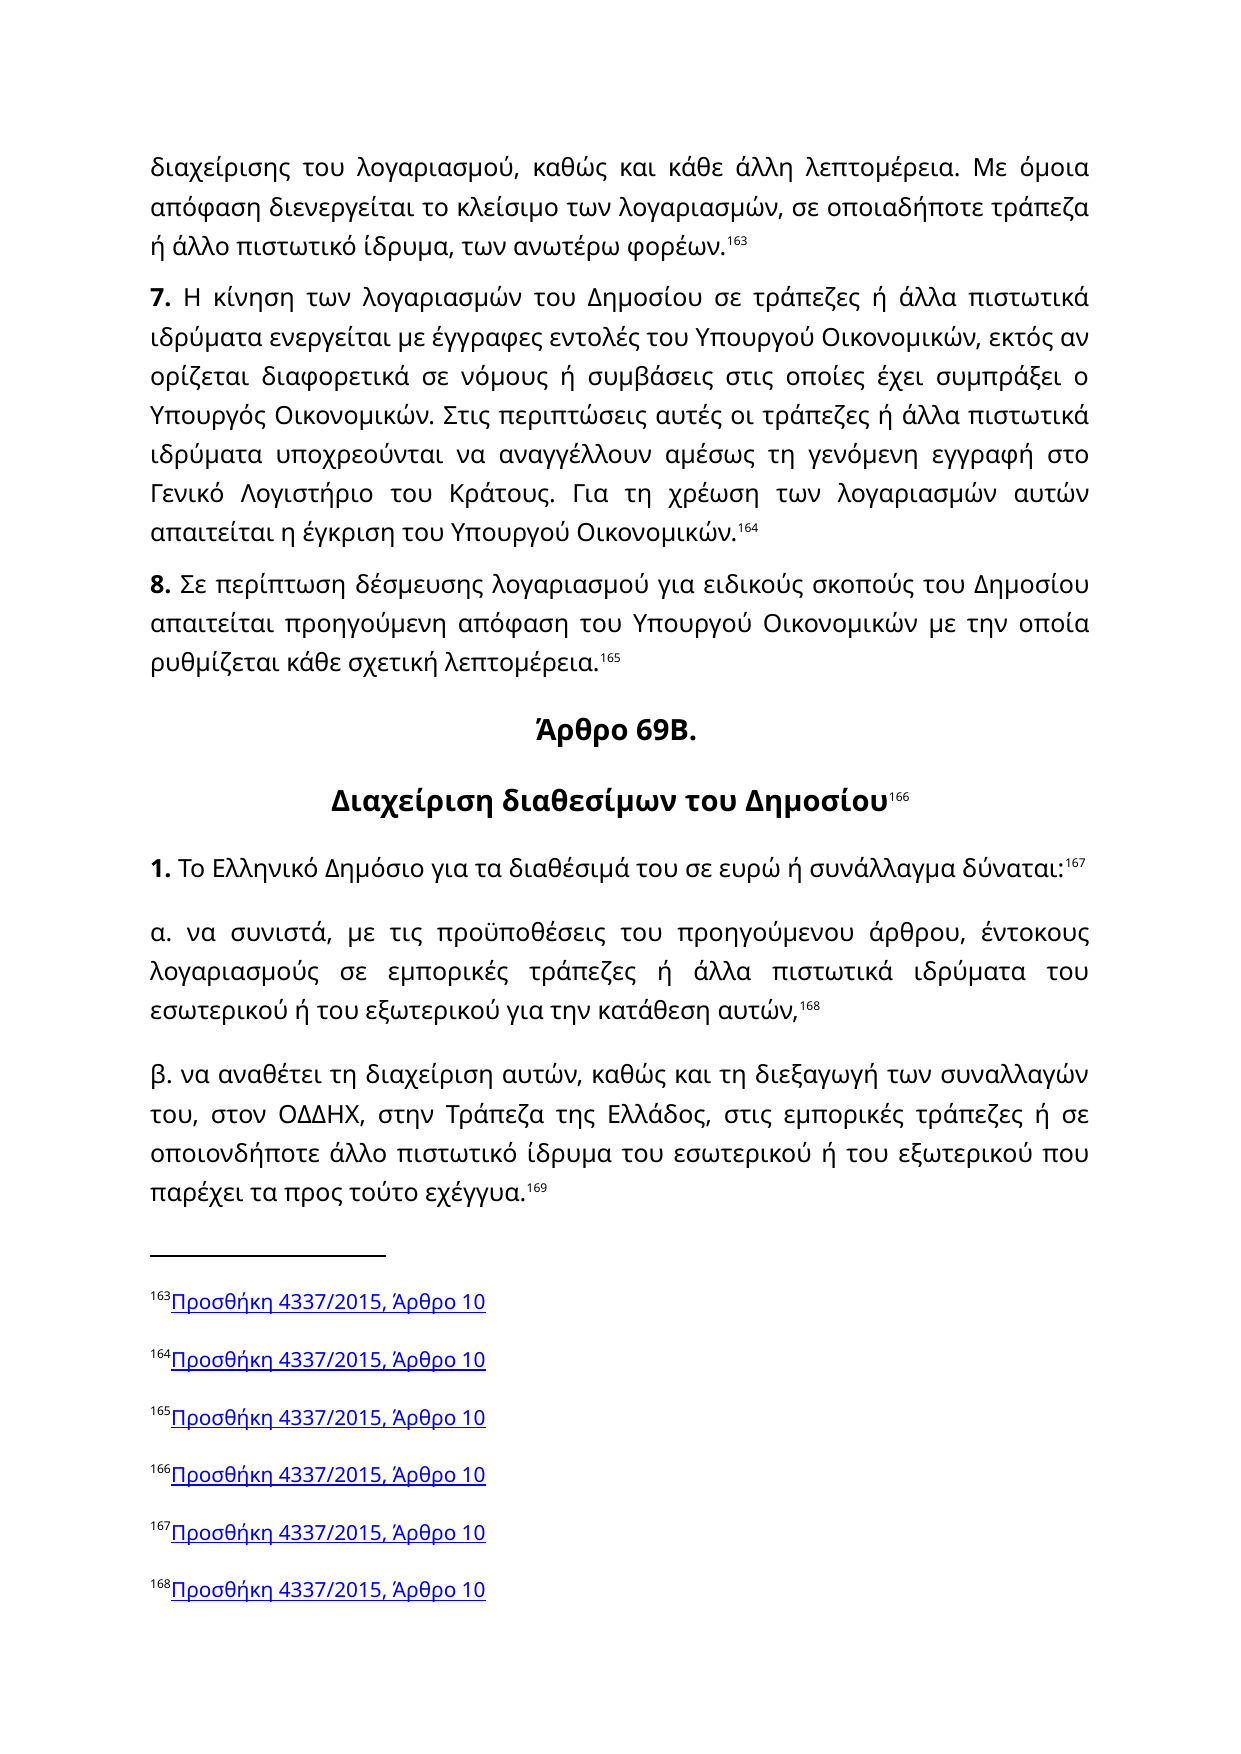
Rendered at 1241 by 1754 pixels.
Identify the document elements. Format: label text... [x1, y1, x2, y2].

text Προσθήκη 4337/2015, Άρθρο 10 [150, 1576, 1090, 1604]
text Προσθήκη 4337/2015, Άρθρο 10 [150, 1518, 1090, 1546]
subtitle Άρθρο 69Β. [150, 709, 1090, 749]
text 7. Η κίνηση των λογαριασμών του Δημοσίου σε τράπεζες ή άλλα πιστωτικά ιδρύματα ενεργείται με έγγραφες εντολές του Υπουργού Οικονομικών, εκτός αν ορίζεται διαφορετικά σε νόμους ή συμβάσεις στις οποίες έχει συμπράξει ο Υπουργός Οικονομικών. Στις περιπτώσεις αυτές οι τράπεζες ή άλλα πιστωτικά ιδρύματα υποχρεούνται να αναγγέλλουν αμέσως τη γενόμενη εγγραφή στο Γενικό Λογιστήριο του Κράτους. Για τη χρέωση των λογαριασμών αυτών απαιτείται η έγκριση του Υπουργού Οικονομικών. [150, 280, 1090, 549]
text Προσθήκη 4337/2015, Άρθρο 10 [150, 1287, 1090, 1316]
text 1. Το Ελληνικό Δημόσιο για τα διαθέσιμά του σε ευρώ ή συνάλλαγμα δύναται: [150, 850, 1090, 884]
text 8. Σε περίπτωση δέσμευσης λογαριασμού για ειδικούς σκοπούς του Δημοσίου απαιτείται προηγούμενη απόφαση του Υπουργού Οικονομικών με την οποία ρυθμίζεται κάθε σχετική λεπτομέρεια. [150, 567, 1090, 679]
text Προσθήκη 4337/2015, Άρθρο 10 [150, 1403, 1090, 1431]
text Προσθήκη 4337/2015, Άρθρο 10 [150, 1460, 1090, 1489]
text Προσθήκη 4337/2015, Άρθρο 10 [150, 1345, 1090, 1373]
text β. να αναθέτει τη διαχείριση αυτών, καθώς και τη διεξαγωγή των συναλλαγών του, στον ΟΔΔΗΧ, στην Τράπεζα της Ελλάδος, στις εμπορικές τράπεζες ή σε οποιονδήποτε άλλο πιστωτικό ίδρυμα του εσωτερικού ή του εξωτερικού που παρέχει τα προς τούτο εχέγγυα. [150, 1057, 1090, 1209]
text διαχείρισης του λογαριασμού, καθώς και κάθε άλλη λεπτομέρεια. Με όμοια απόφαση διενεργείται το κλείσιμο των λογαριασμών, σε οποιαδήποτε τράπεζα ή άλλο πιστωτικό ίδρυμα, των ανωτέρω φορέων. [150, 150, 1090, 262]
text α. να συνιστά, με τις προϋποθέσεις του προηγούμενου άρθρου, έντοκους λογαριασμούς σε εμπορικές τράπεζες ή άλλα πιστωτικά ιδρύματα του εσωτερικού ή του εξωτερικού για την κατάθεση αυτών, [150, 914, 1090, 1027]
subtitle Διαχείριση διαθεσίμων του Δημοσίου [150, 780, 1090, 819]
